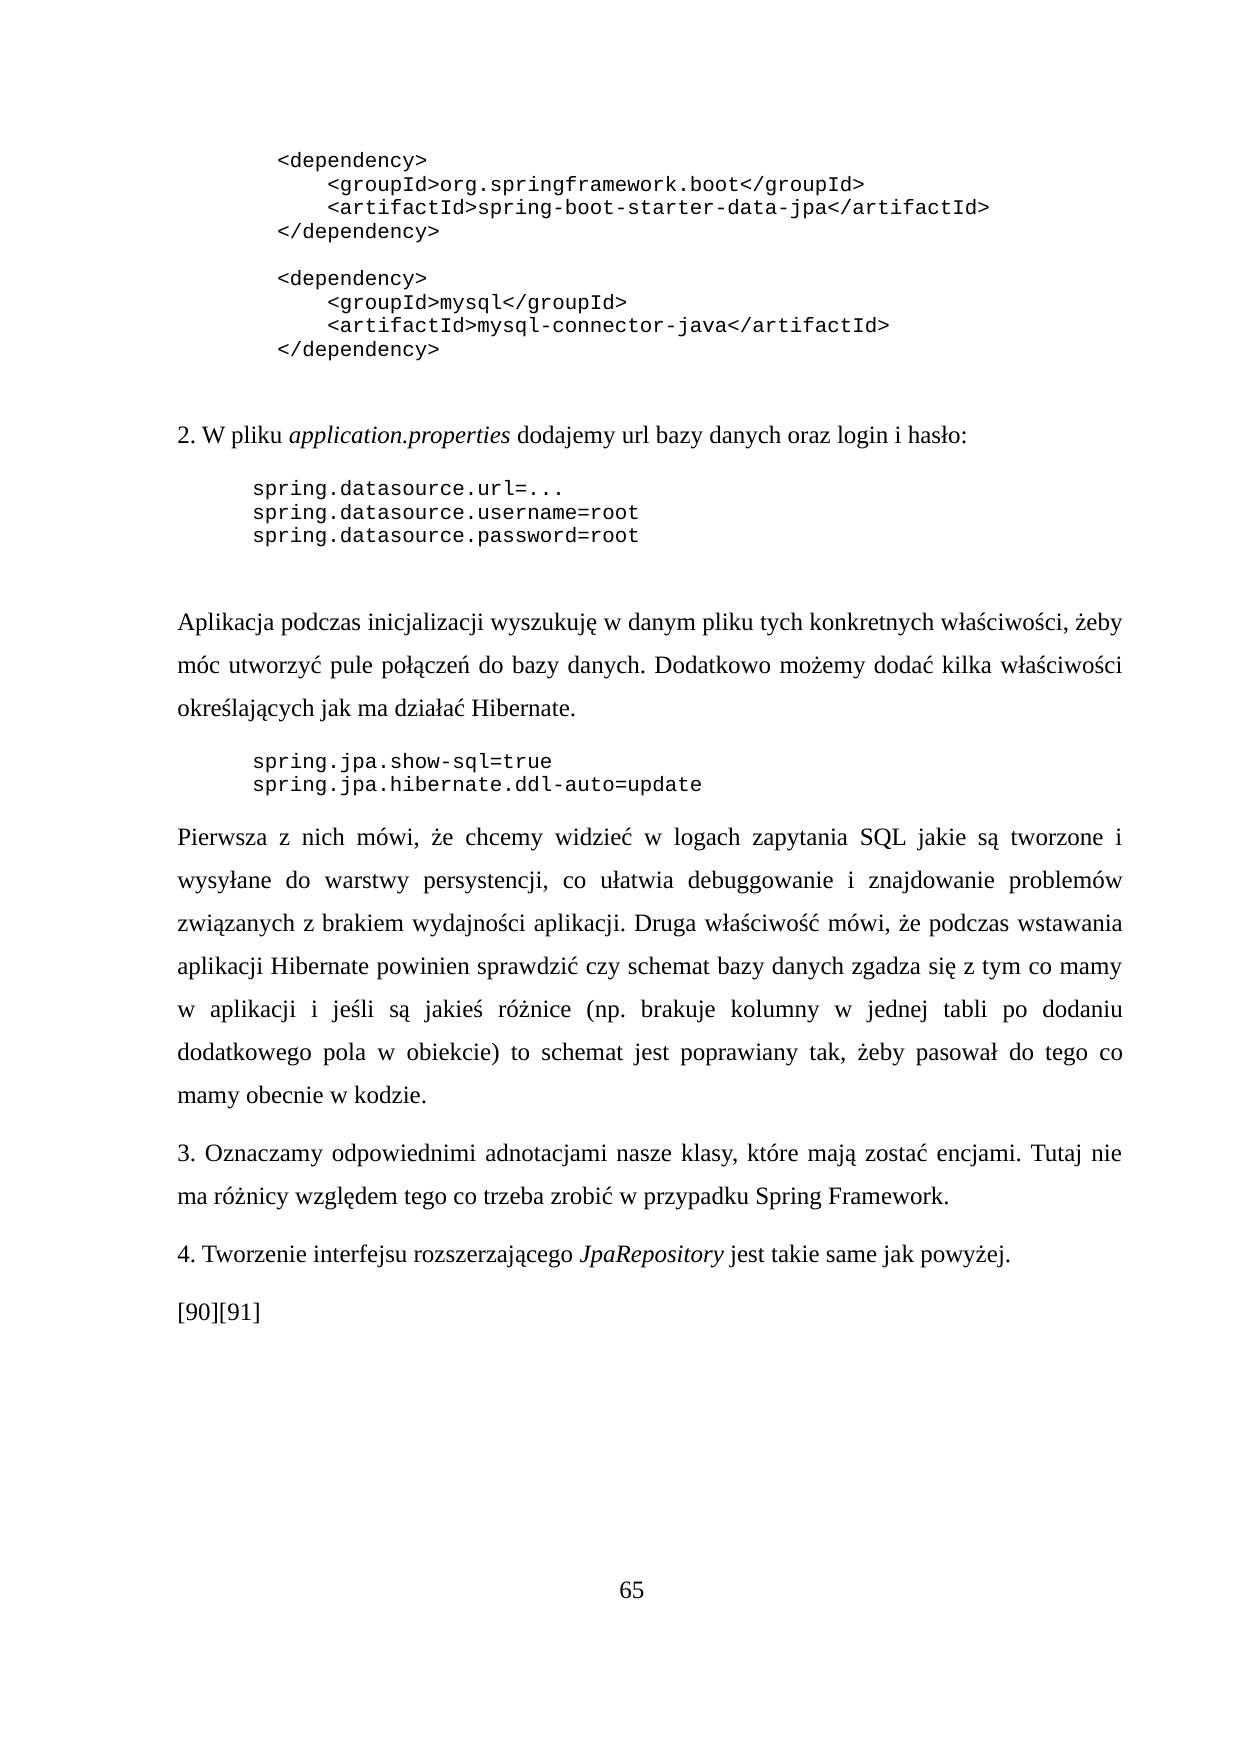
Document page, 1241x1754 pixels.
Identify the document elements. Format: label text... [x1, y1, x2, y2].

text [90][91] [177, 1297, 1123, 1326]
text <artifactId>spring-boot-starter-data-jpa</artifactId> [177, 197, 1123, 221]
text 2. W pliku application.properties dodajemy url bazy danych oraz login i hasło: [177, 421, 1123, 449]
text Pierwsza z nich mówi, że chcemy widzieć w logach zapytania SQL jakie są tworzone i wysyłane do warstwy persystencji, co ułatwia debuggowanie i znajdowanie problemów związanych z brakiem wydajności aplikacji. Druga właściwość mówi, że podczas wstawania aplikacji Hibernate powinien sprawdzić czy schemat bazy danych zgadza się z tym co mamy w aplikacji i jeśli są jakieś różnice (np. brakuje kolumny w jednej tabli po dodaniu dodatkowego pola w obiekcie) to schemat jest poprawiany tak, żeby pasował do tego co mamy obecnie w kodzie. [177, 822, 1123, 1109]
text <groupId>org.springframework.boot</groupId> [177, 174, 1123, 197]
text <dependency> [177, 268, 1123, 292]
text </dependency> [177, 339, 1123, 363]
text Aplikacja podczas inicjalizacji wyszukuję w danym pliku tych konkretnych właściwości, żeby móc utworzyć pule połączeń do bazy danych. Dodatkowo możemy dodać kilka właściwości określających jak ma działać Hibernate. [177, 607, 1123, 722]
text spring.datasource.url=... [252, 478, 1123, 502]
text <groupId>mysql</groupId> [177, 292, 1123, 316]
text </dependency> [177, 221, 1123, 244]
text 4. Tworzenie interfejsu rozszerzającego JpaRepository jest takie same jak powyżej. [177, 1239, 1123, 1268]
text <artifactId>mysql-connector-java</artifactId> [177, 316, 1123, 339]
text spring.datasource.username=root [252, 502, 1123, 526]
text spring.jpa.show-sql=true [252, 751, 1123, 774]
text 3. Oznaczamy odpowiednimi adnotacjami nasze klasy, które mają zostać encjami. Tutaj nie ma różnicy względem tego co trzeba zrobić w przypadku Spring Framework. [177, 1138, 1123, 1210]
text spring.datasource.password=root [252, 526, 1123, 549]
text <dependency> [177, 150, 1123, 174]
text spring.jpa.hibernate.ddl-auto=update [252, 774, 1123, 798]
